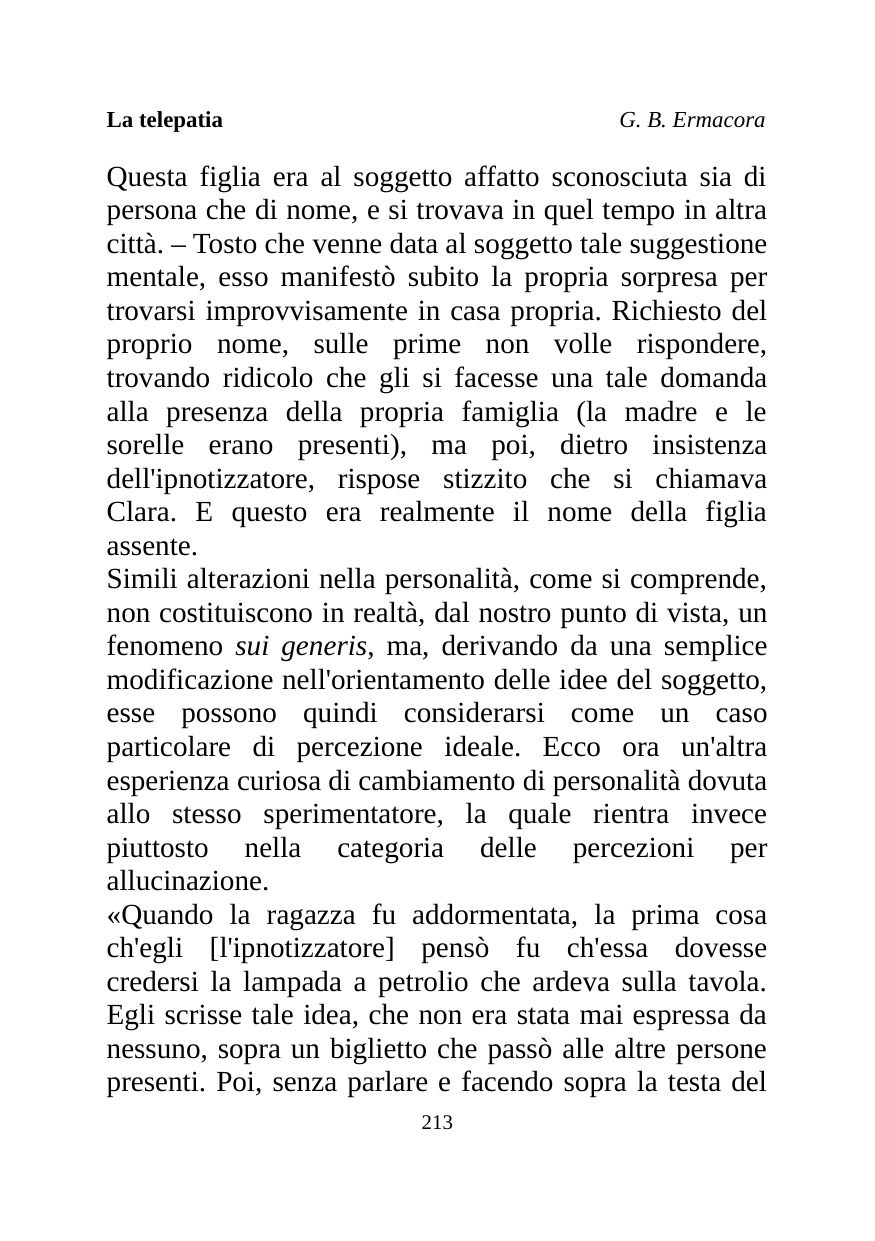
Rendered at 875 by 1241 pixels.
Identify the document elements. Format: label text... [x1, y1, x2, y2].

text Questa figlia era al soggetto affatto sconosciuta sia di persona che di nome, e si trovava in quel tempo in altra città. – Tosto che venne data al soggetto tale suggestione mentale, esso manifestò subito la propria sorpresa per trovarsi improvvisamente in casa propria. Richiesto del proprio nome, sulle prime non volle rispondere, trovando ridicolo che gli si facesse una tale domanda alla presenza della propria famiglia (la madre e le sorelle erano presenti), ma poi, dietro insistenza dell'ipnotizzatore, rispose stizzito che si chiamava Clara. E questo era realmente il nome della figlia assente. [106, 159, 768, 561]
text Simili alterazioni nella personalità, come si comprende, non costituiscono in realtà, dal nostro punto di vista, un fenomeno sui generis, ma, derivando da una semplice modificazione nell'orientamento delle idee del soggetto, esse possono quindi considerarsi come un caso particolare di percezione ideale. Ecco ora un'altra esperienza curiosa di cambiamento di personalità dovuta allo stesso sperimentatore, la quale rientra invece piuttosto nella categoria delle percezioni per allucinazione. [106, 561, 768, 897]
text «Quando la ragazza fu addormentata, la prima cosa ch'egli [l'ipnotizzatore] pensò fu ch'essa dovesse credersi la lampada a petrolio che ardeva sulla tavola. Egli scrisse tale idea, che non era stata mai espressa da nessuno, sopra un biglietto che passò alle altre persone presenti. Poi, senza parlare e facendo sopra la testa del [106, 897, 768, 1098]
